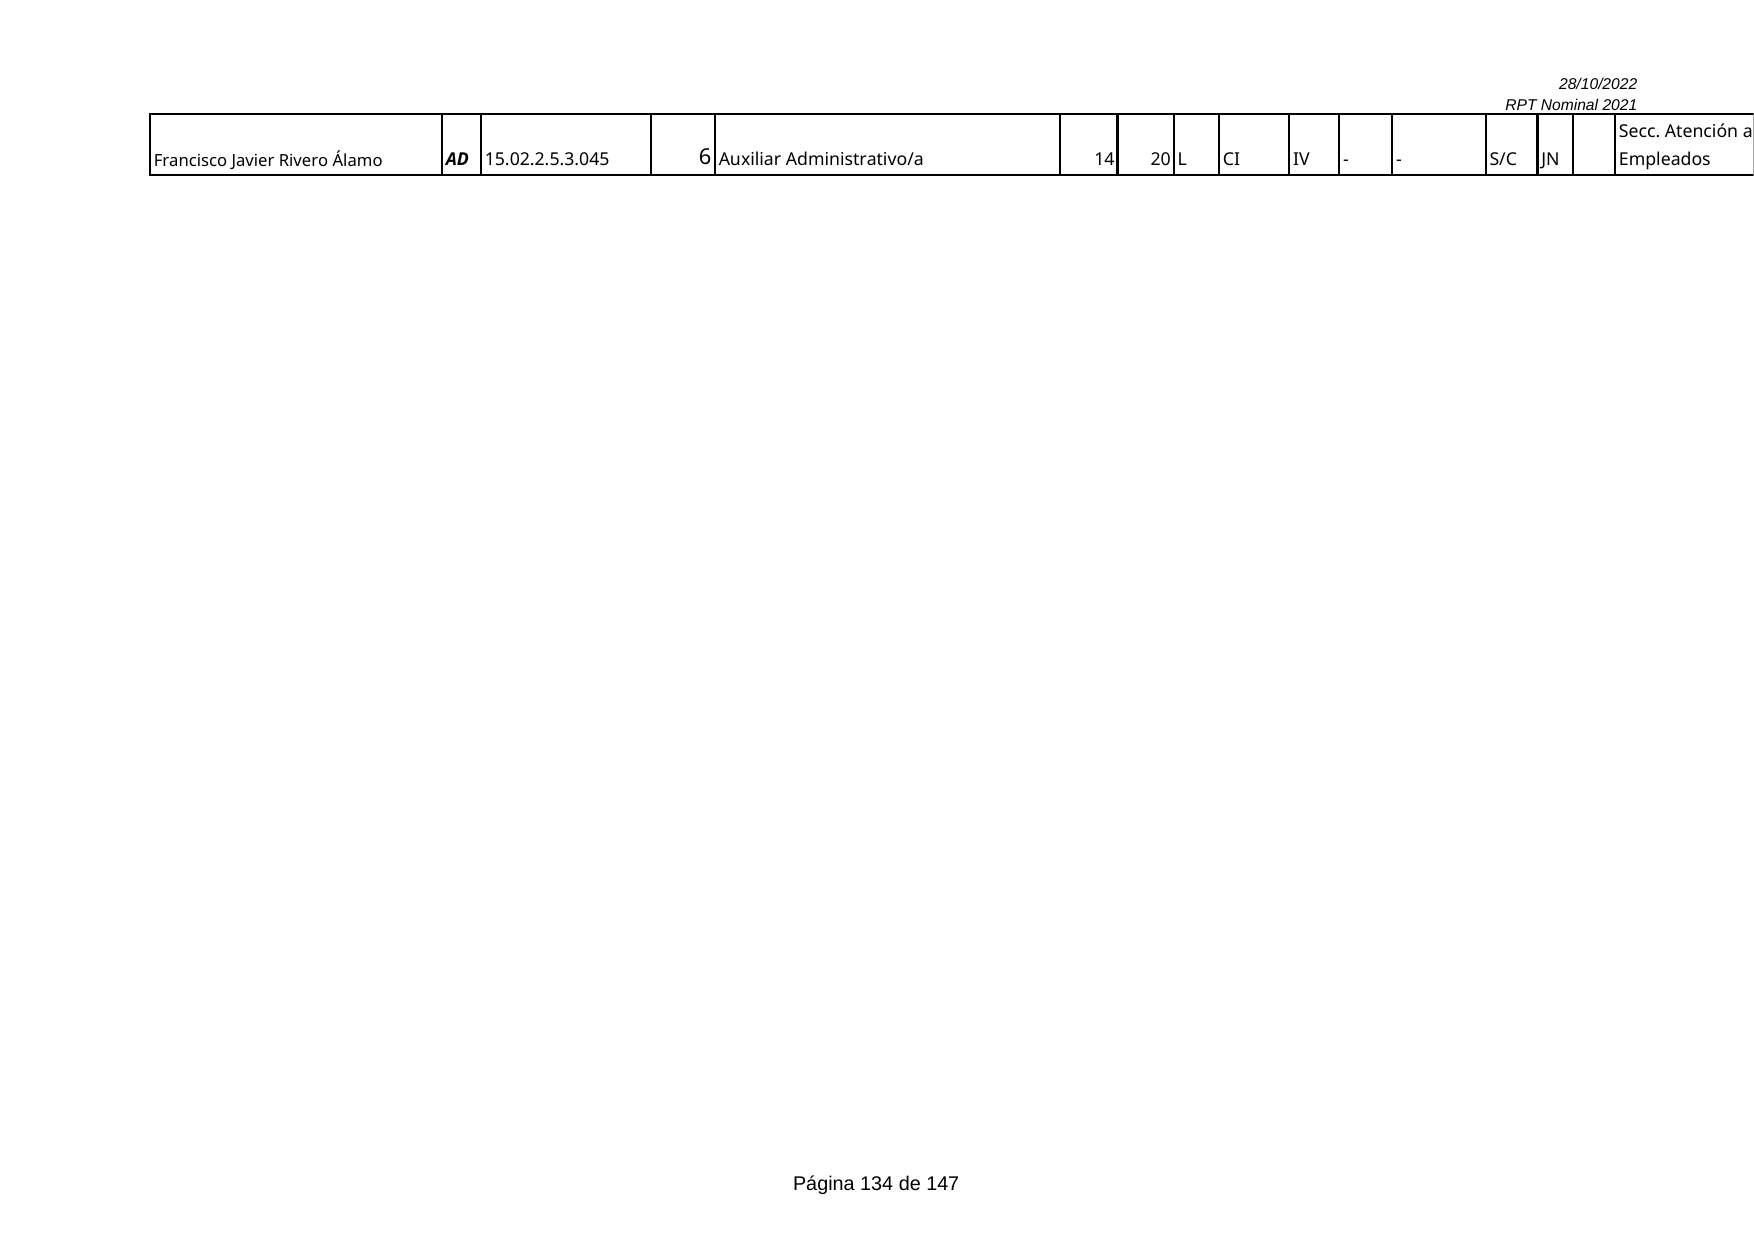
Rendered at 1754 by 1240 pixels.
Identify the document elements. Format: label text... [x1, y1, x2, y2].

table_cell S/C [1487, 115, 1536, 174]
table_cell Secc. Atención a los Empleados [1616, 115, 1753, 174]
table_cell JN [1539, 115, 1572, 174]
table_cell 15.02.2.5.3.045 [482, 115, 650, 174]
table_cell Auxiliar Administrativo/a [716, 115, 1059, 174]
table_cell - [1340, 115, 1391, 174]
table_cell [1574, 115, 1614, 174]
table_cell 20 [1119, 115, 1173, 174]
table_cell - [1393, 115, 1485, 174]
table_cell 14 [1061, 115, 1116, 174]
table_cell AD [443, 115, 480, 174]
table_cell L [1175, 115, 1218, 174]
table_cell CI [1220, 115, 1288, 174]
table_cell Francisco Javier Rivero Álamo [151, 115, 441, 174]
table_cell 6 [652, 115, 714, 174]
table_cell IV [1290, 115, 1338, 174]
